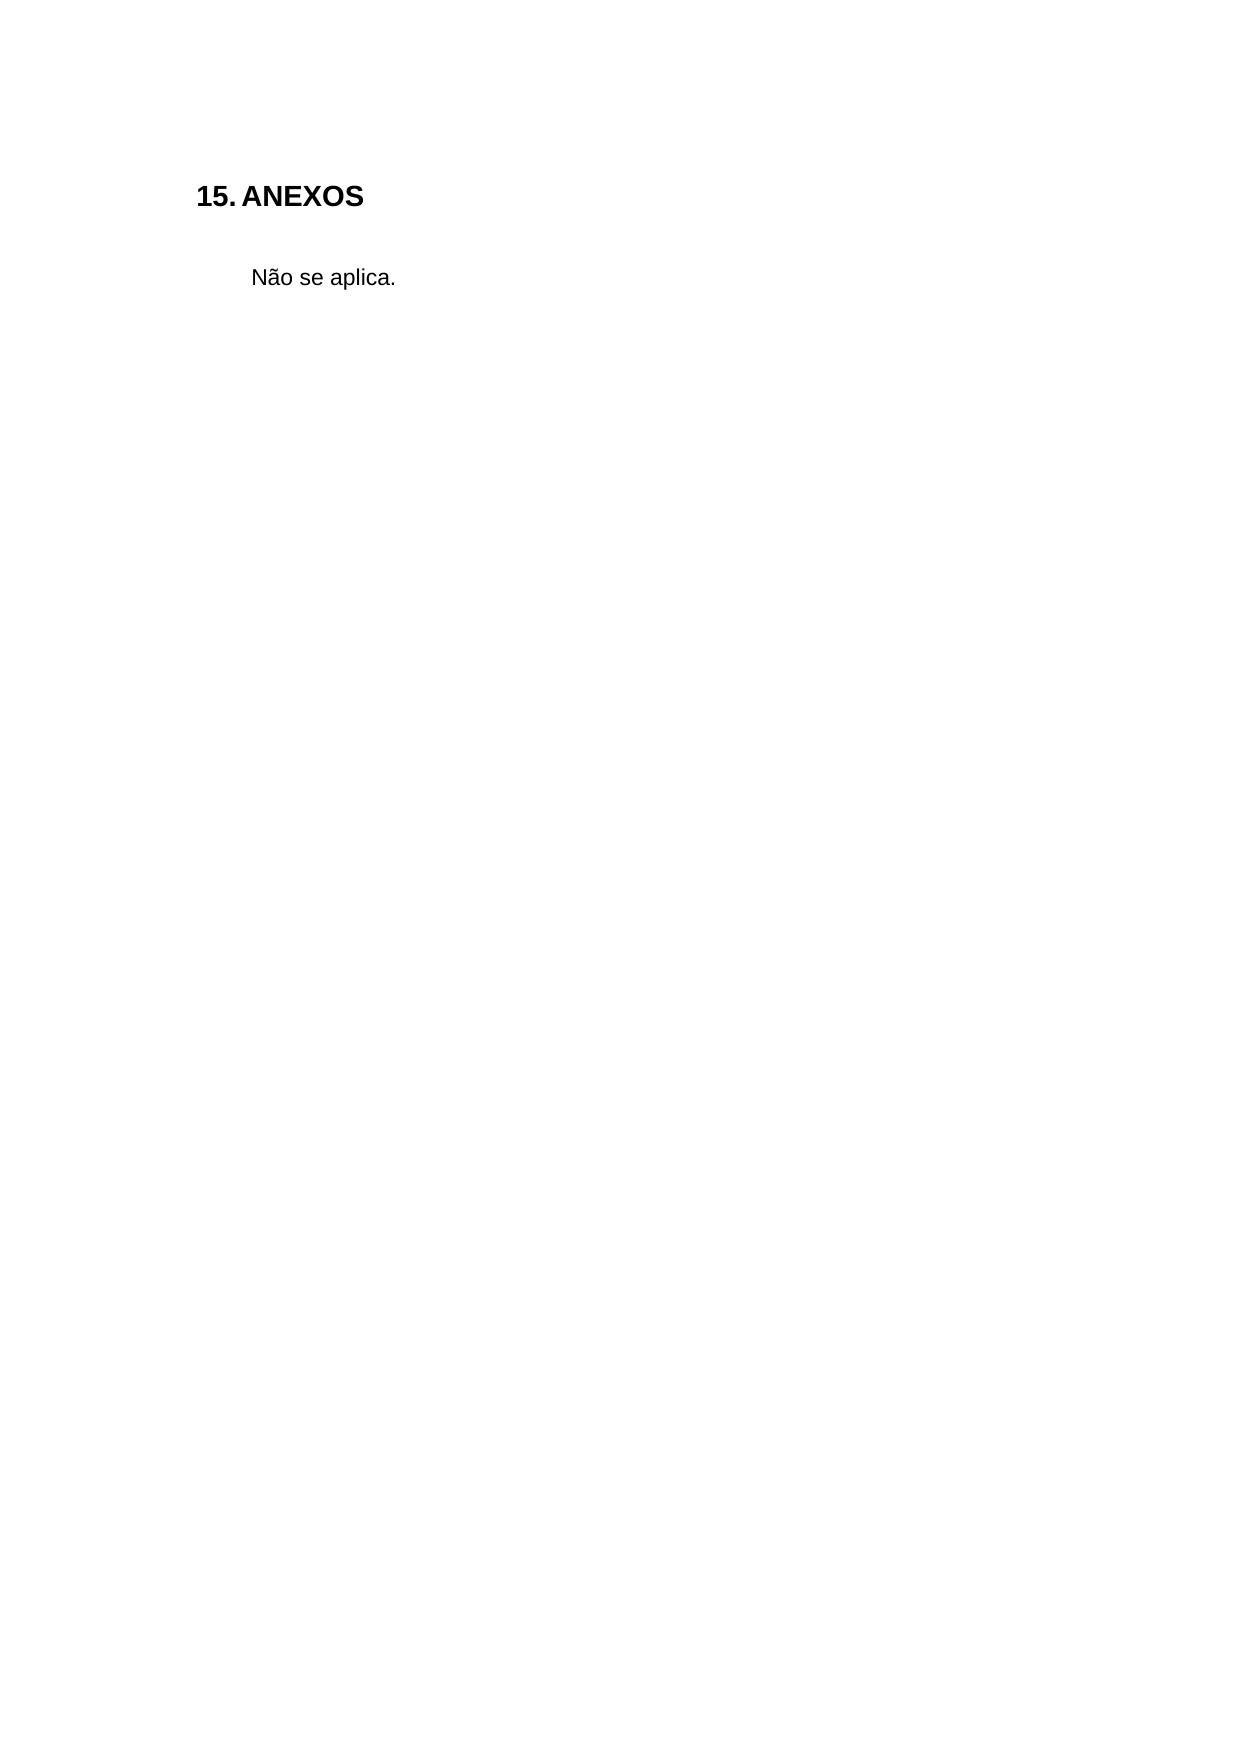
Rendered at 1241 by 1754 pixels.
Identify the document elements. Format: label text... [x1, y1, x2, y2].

text Não se aplica. [177, 264, 1063, 290]
subtitle ANEXOS [196, 180, 1063, 213]
